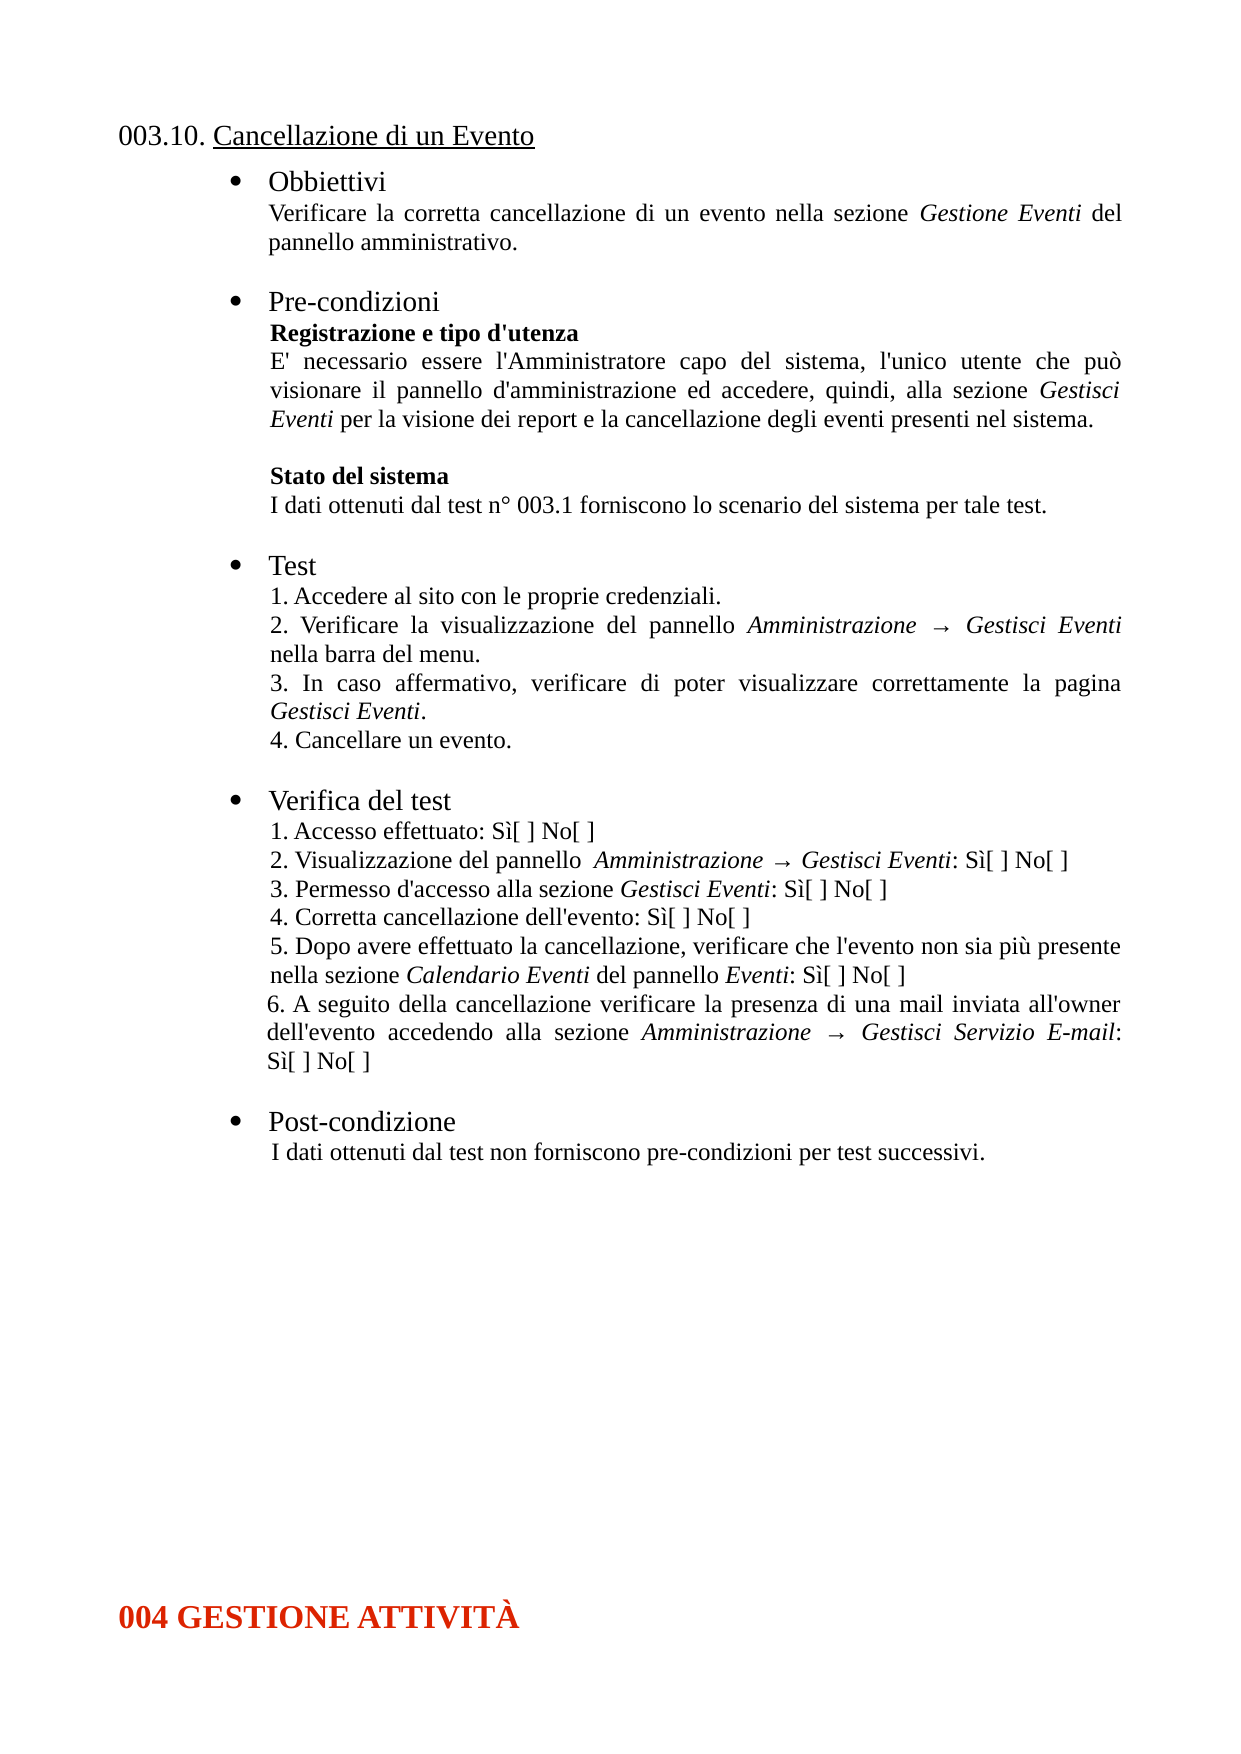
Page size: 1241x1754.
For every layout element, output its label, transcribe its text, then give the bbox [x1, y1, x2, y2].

list Verifica del test [231, 783, 1122, 816]
text 1. Accesso effettuato: Sì[ ] No[ ] [270, 816, 1122, 845]
text 2. Visualizzazione del pannello Amministrazione → Gestisci Eventi: Sì[ ] No[ ] [270, 845, 1122, 874]
list Test [231, 548, 1122, 581]
text 1. Accedere al sito con le proprie credenziali. [270, 581, 1122, 610]
text 004 GESTIONE ATTIVITÀ [118, 1597, 1122, 1636]
subtitle 003.10. Cancellazione di un Evento [118, 118, 1122, 152]
text 6. A seguito della cancellazione verificare la presenza di una mail inviata all'owner dell'evento accedendo alla sezione Amministrazione → Gestisci Servizio E-mail: Sì[ ] No[ ] [267, 989, 1122, 1075]
text 2. Verificare la visualizzazione del pannello Amministrazione → Gestisci Eventi nella barra del menu. [270, 610, 1122, 668]
list Post-condizione [231, 1104, 1122, 1137]
text 4. Corretta cancellazione dell'evento: Sì[ ] No[ ] [270, 902, 1122, 931]
text 5. Dopo avere effettuato la cancellazione, verificare che l'evento non sia più presente nella sezione Calendario Eventi del pannello Eventi: Sì[ ] No[ ] [270, 931, 1122, 989]
text E' necessario essere l'Amministratore capo del sistema, l'unico utente che può visionare il pannello d'amministrazione ed accedere, quindi, alla sezione Gestisci Eventi per la visione dei report e la cancellazione degli eventi presenti nel sistema. [270, 346, 1122, 433]
text Verificare la corretta cancellazione di un evento nella sezione Gestione Eventi del pannello amministrativo. [268, 198, 1122, 255]
text 3. In caso affermativo, verificare di poter visualizzare correttamente la pagina Gestisci Eventi. [270, 668, 1122, 725]
text 3. Permesso d'accesso alla sezione Gestisci Eventi: Sì[ ] No[ ] [270, 874, 1122, 902]
text Registrazione e tipo d'utenza [270, 318, 1122, 346]
text I dati ottenuti dal test n° 003.1 forniscono lo scenario del sistema per tale test. [270, 490, 1122, 519]
text Stato del sistema [270, 461, 1122, 490]
list Pre-condizioni [231, 284, 1122, 318]
text 4. Cancellare un evento. [270, 725, 1122, 754]
text I dati ottenuti dal test non forniscono pre-condizioni per test successivi. [271, 1137, 1122, 1166]
list Obbiettivi [231, 164, 1122, 198]
